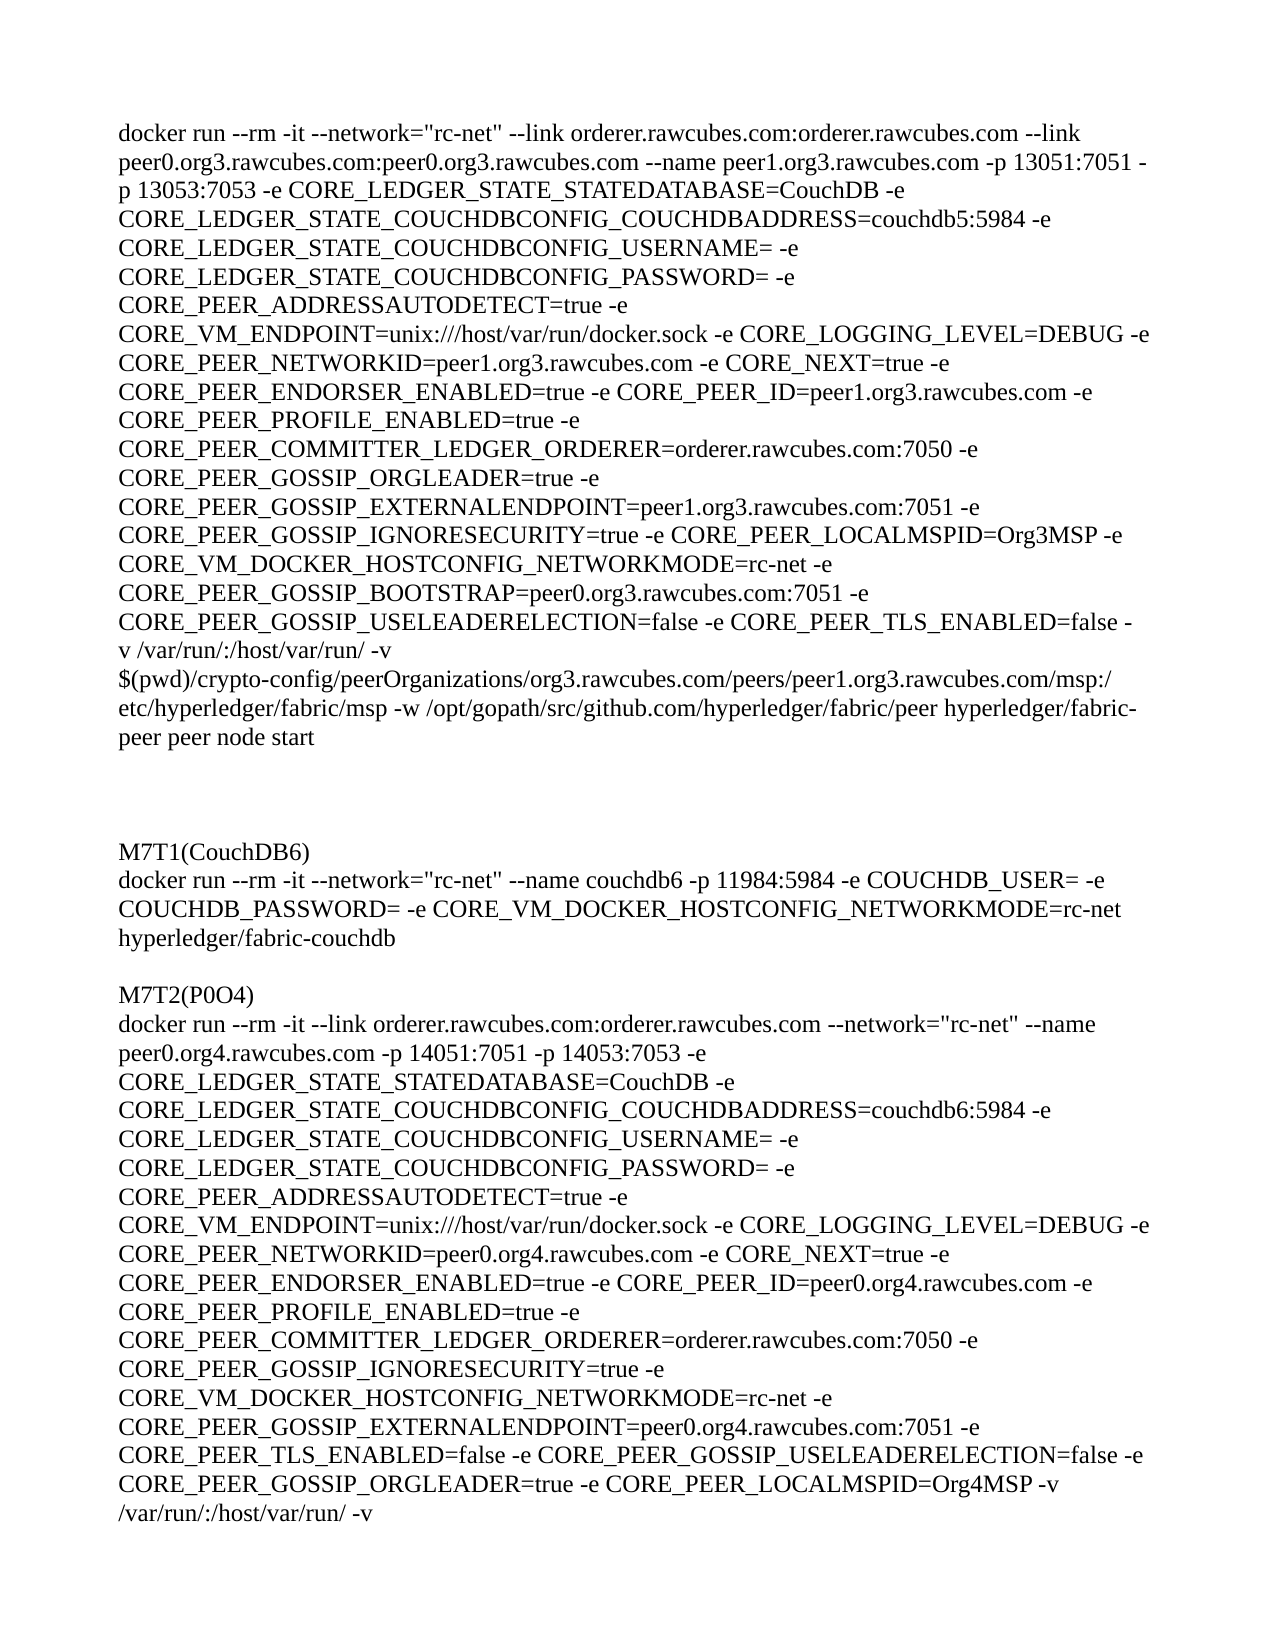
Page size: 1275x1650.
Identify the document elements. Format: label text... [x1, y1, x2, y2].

text docker run --rm -it --network="rc-net" --link orderer.rawcubes.com:orderer.rawcubes.com --link peer0.org3.rawcubes.com:peer0.org3.rawcubes.com --name peer1.org3.rawcubes.com -p 13051:7051 -p 13053:7053 -e CORE_LEDGER_STATE_STATEDATABASE=CouchDB -e CORE_LEDGER_STATE_COUCHDBCONFIG_COUCHDBADDRESS=couchdb5:5984 -e CORE_LEDGER_STATE_COUCHDBCONFIG_USERNAME= -e CORE_LEDGER_STATE_COUCHDBCONFIG_PASSWORD= -e CORE_PEER_ADDRESSAUTODETECT=true -e CORE_VM_ENDPOINT=unix:///host/var/run/docker.sock -e CORE_LOGGING_LEVEL=DEBUG -e CORE_PEER_NETWORKID=peer1.org3.rawcubes.com -e CORE_NEXT=true -e CORE_PEER_ENDORSER_ENABLED=true -e CORE_PEER_ID=peer1.org3.rawcubes.com -e CORE_PEER_PROFILE_ENABLED=true -e CORE_PEER_COMMITTER_LEDGER_ORDERER=orderer.rawcubes.com:7050 -e CORE_PEER_GOSSIP_ORGLEADER=true -e CORE_PEER_GOSSIP_EXTERNALENDPOINT=peer1.org3.rawcubes.com:7051 -e CORE_PEER_GOSSIP_IGNORESECURITY=true -e CORE_PEER_LOCALMSPID=Org3MSP -e CORE_VM_DOCKER_HOSTCONFIG_NETWORKMODE=rc-net -e CORE_PEER_GOSSIP_BOOTSTRAP=peer0.org3.rawcubes.com:7051 -e CORE_PEER_GOSSIP_USELEADERELECTION=false -e CORE_PEER_TLS_ENABLED=false -v /var/run/:/host/var/run/ -v $(pwd)/crypto-config/peerOrganizations/org3.rawcubes.com/peers/peer1.org3.rawcubes.com/msp:/etc/hyperledger/fabric/msp -w /opt/gopath/src/github.com/hyperledger/fabric/peer hyperledger/fabric-peer peer node start [118, 118, 1157, 751]
text M7T2(P0O4) [118, 981, 1157, 1009]
text M7T1(CouchDB6) [118, 837, 1157, 866]
text docker run --rm -it --link orderer.rawcubes.com:orderer.rawcubes.com --network="rc-net" --name peer0.org4.rawcubes.com -p 14051:7051 -p 14053:7053 -e CORE_LEDGER_STATE_STATEDATABASE=CouchDB -e CORE_LEDGER_STATE_COUCHDBCONFIG_COUCHDBADDRESS=couchdb6:5984 -e CORE_LEDGER_STATE_COUCHDBCONFIG_USERNAME= -e CORE_LEDGER_STATE_COUCHDBCONFIG_PASSWORD= -e CORE_PEER_ADDRESSAUTODETECT=true -e CORE_VM_ENDPOINT=unix:///host/var/run/docker.sock -e CORE_LOGGING_LEVEL=DEBUG -e CORE_PEER_NETWORKID=peer0.org4.rawcubes.com -e CORE_NEXT=true -e CORE_PEER_ENDORSER_ENABLED=true -e CORE_PEER_ID=peer0.org4.rawcubes.com -e CORE_PEER_PROFILE_ENABLED=true -e CORE_PEER_COMMITTER_LEDGER_ORDERER=orderer.rawcubes.com:7050 -e CORE_PEER_GOSSIP_IGNORESECURITY=true -e CORE_VM_DOCKER_HOSTCONFIG_NETWORKMODE=rc-net -e CORE_PEER_GOSSIP_EXTERNALENDPOINT=peer0.org4.rawcubes.com:7051 -e CORE_PEER_TLS_ENABLED=false -e CORE_PEER_GOSSIP_USELEADERELECTION=false -e CORE_PEER_GOSSIP_ORGLEADER=true -e CORE_PEER_LOCALMSPID=Org4MSP -v /var/run/:/host/var/run/ -v [118, 1009, 1157, 1527]
text docker run --rm -it --network="rc-net" --name couchdb6 -p 11984:5984 -e COUCHDB_USER= -e COUCHDB_PASSWORD= -e CORE_VM_DOCKER_HOSTCONFIG_NETWORKMODE=rc-net hyperledger/fabric-couchdb [118, 866, 1157, 952]
